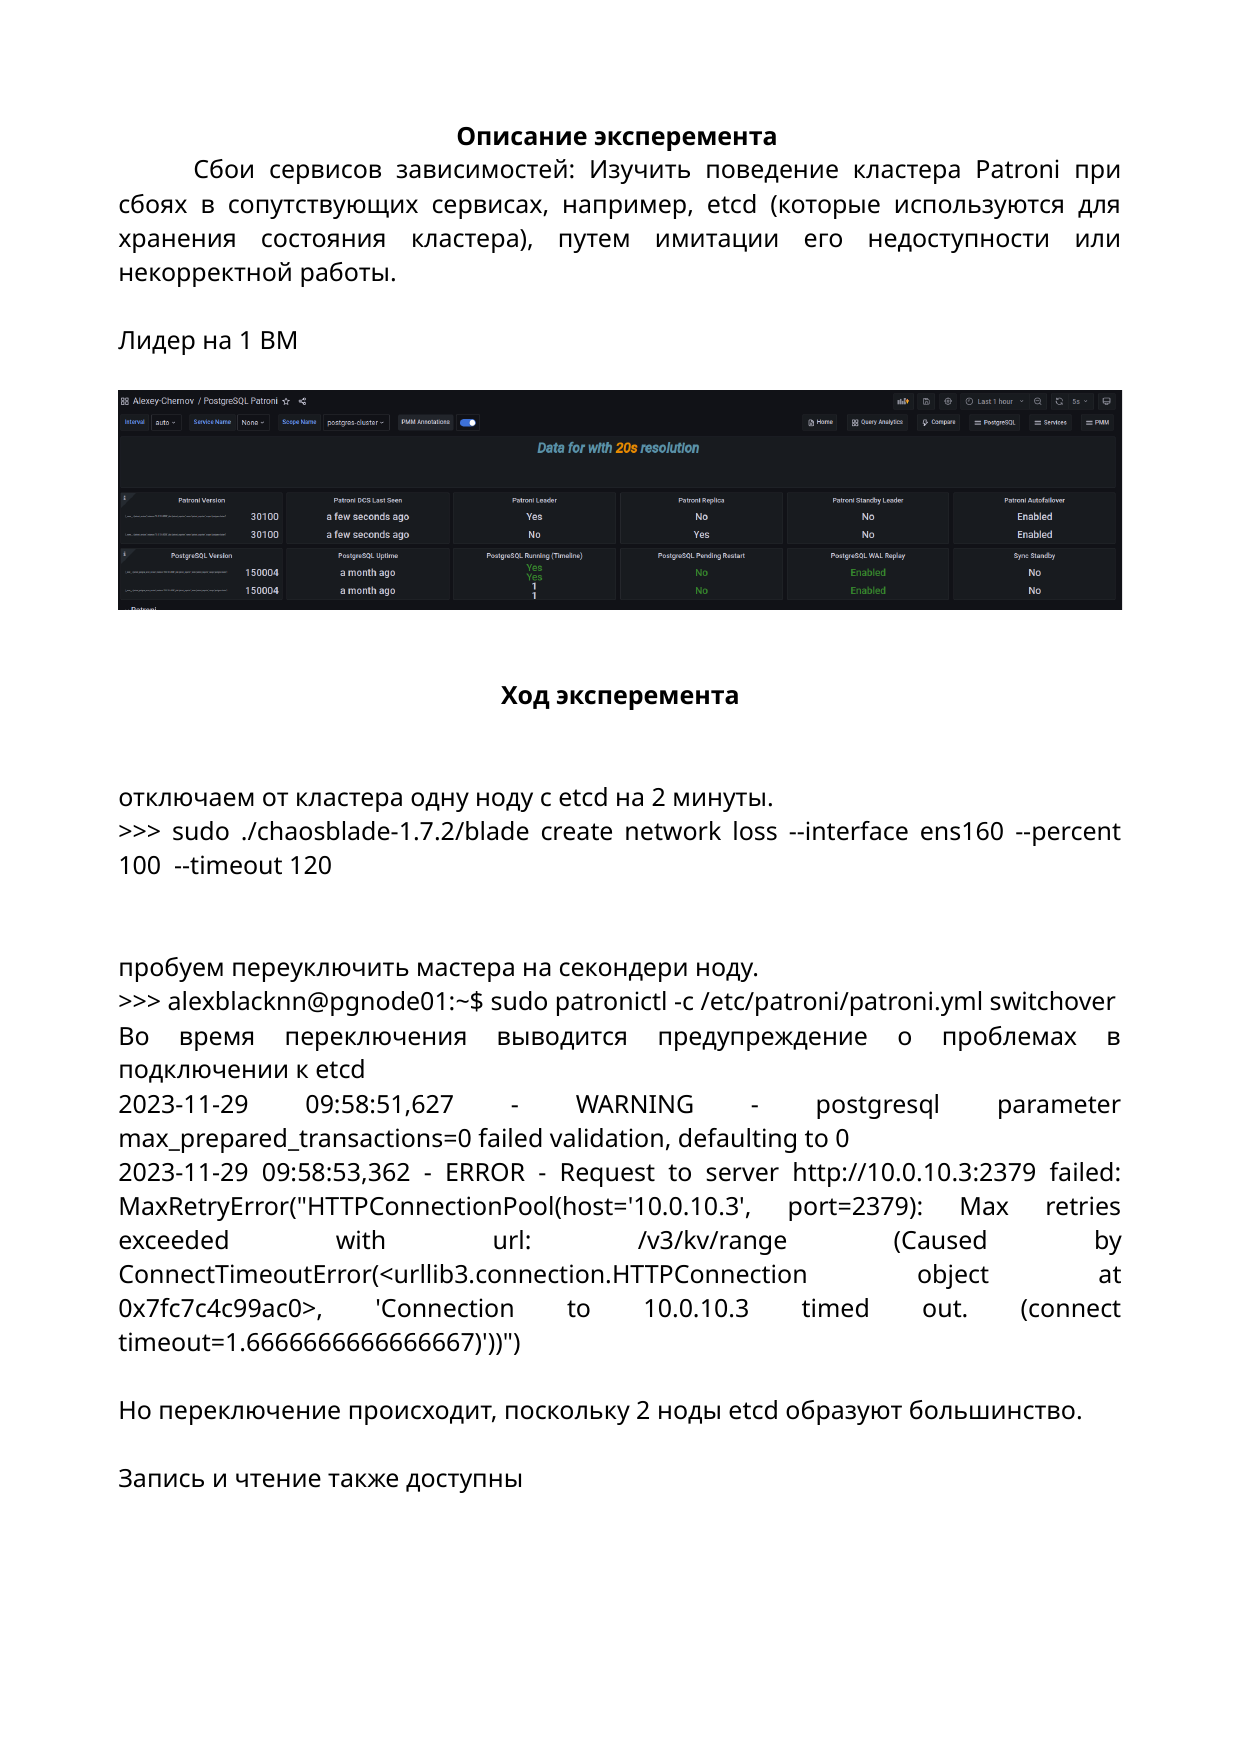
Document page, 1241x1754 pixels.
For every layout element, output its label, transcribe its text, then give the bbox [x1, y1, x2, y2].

text 2023-11-29 09:58:53,362 - ERROR - Request to server http://10.0.10.3:2379 failed: MaxRetryError("HTTPConnectionPool(host='10.0.10.3', port=2379): Max retries exceeded with url: /v3/kv/range (Caused by ConnectTimeoutError(<urllib3.connection.HTTPConnection object at 0x7fc7c4c99ac0>, 'Connection to 10.0.10.3 timed out. (connect timeout=1.6666666666666667)'))") [118, 1154, 1122, 1359]
picture [118, 390, 1123, 610]
text пробуем переуключить мастера на секондери ноду. [118, 950, 1122, 984]
text Описание эксперемента [118, 118, 1122, 152]
text 2023-11-29 09:58:51,627 - WARNING - postgresql parameter max_prepared_transactions=0 failed validation, defaulting to 0 [118, 1086, 1122, 1154]
text Во время переключения выводится предупреждение о проблемах в подключении к etcd [118, 1018, 1122, 1086]
text >>> sudo ./chaosblade-1.7.2/blade create network loss --interface ens160 --percent 100 --timeout 120 [118, 814, 1122, 882]
text >>> alexblacknn@pgnode01:~$ sudo patronictl -c /etc/patroni/patroni.yml switchover [118, 984, 1122, 1018]
text Ход эксперемента [118, 677, 1122, 712]
text Сбои сервисов зависимостей: Изучить поведение кластера Patroni при сбоях в сопутствующих сервисах, например, etcd (которые используются для хранения состояния кластера), путем имитации его недоступности или некорректной работы. [118, 152, 1122, 288]
text Но переключение происходит, поскольку 2 ноды etcd образуют большинство. [118, 1393, 1122, 1427]
text Запись и чтение также доступны [118, 1461, 1122, 1495]
text Лидер на 1 ВМ [118, 322, 1122, 357]
text отключаем от кластера одну ноду с etcd на 2 минуты. [118, 780, 1122, 814]
